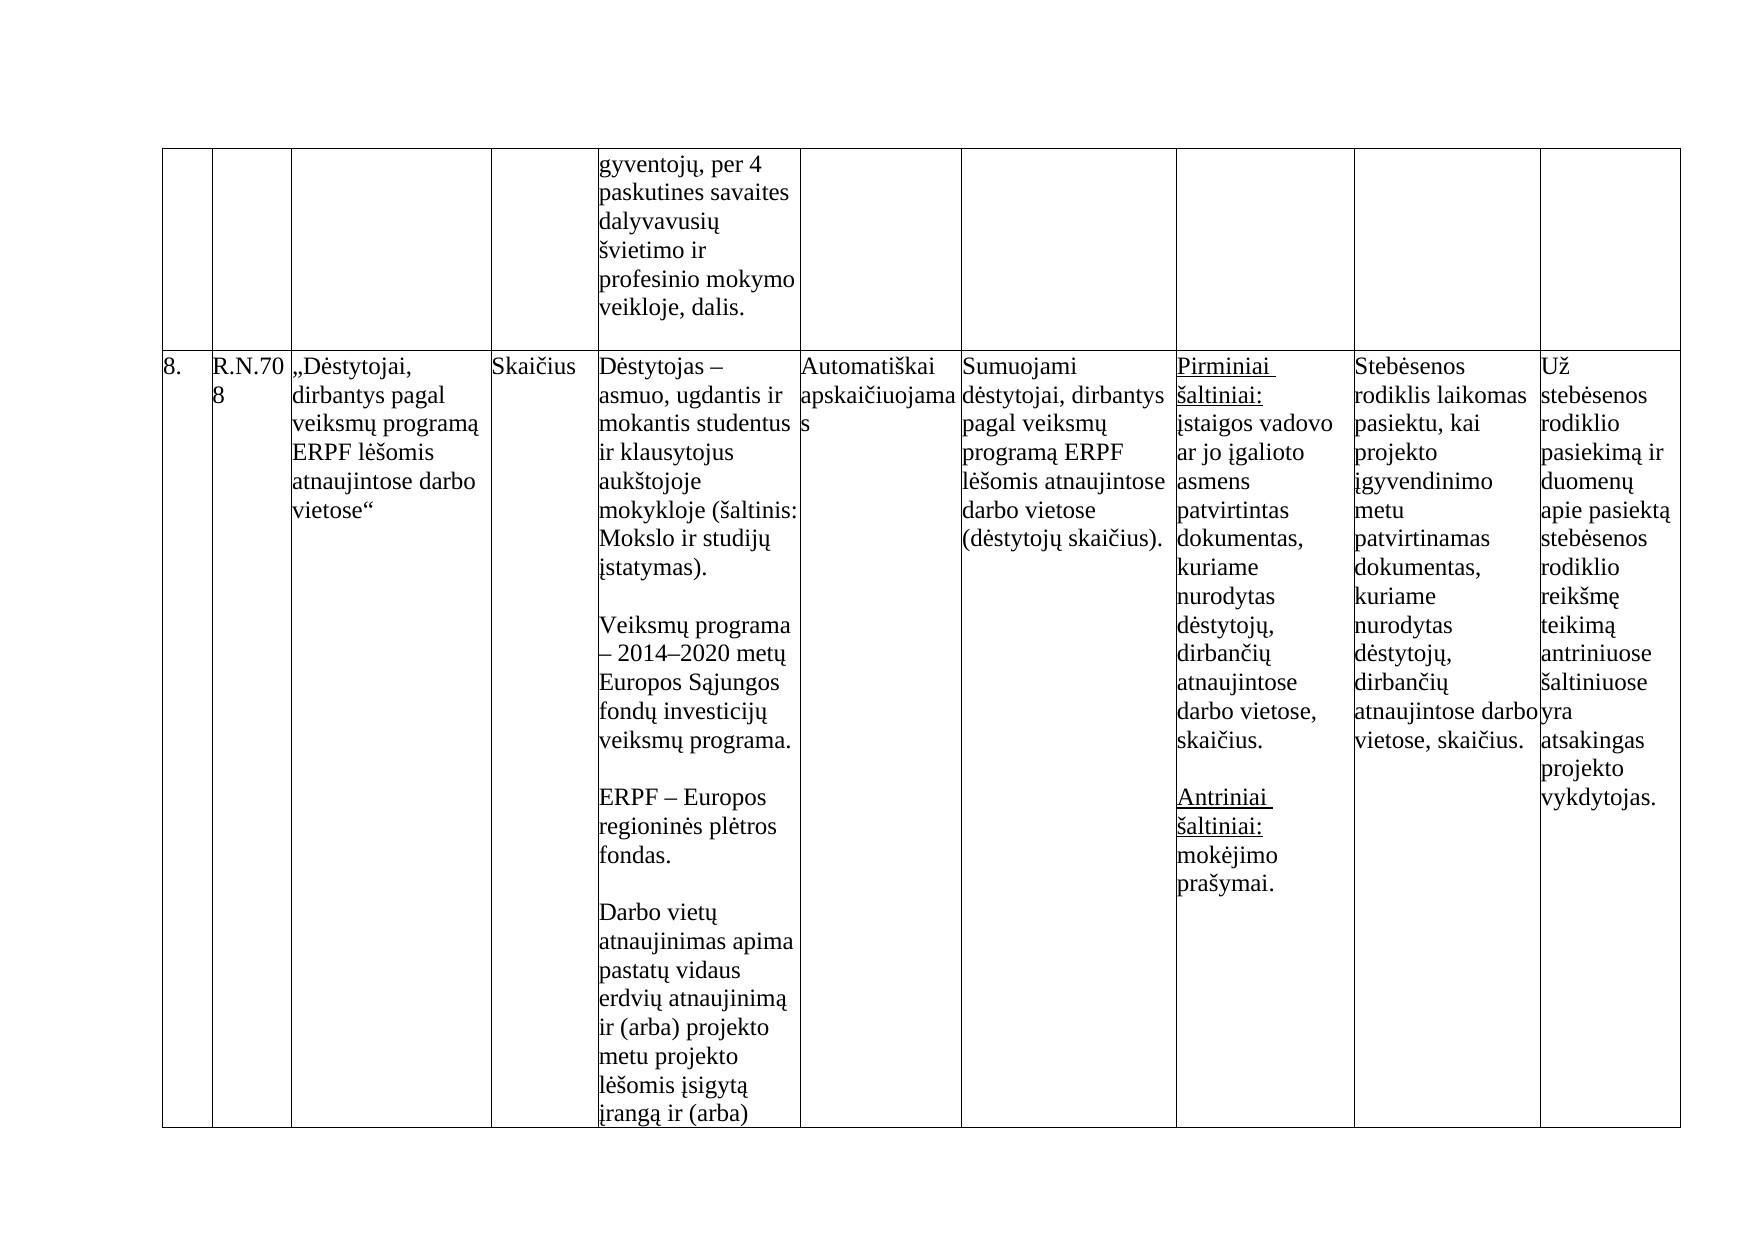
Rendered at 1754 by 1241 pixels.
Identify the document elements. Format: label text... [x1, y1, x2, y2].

table_cell [163, 149, 212, 350]
table_cell Dėstytojas – asmuo, ugdantis ir mokantis studentus ir klausytojus aukštojoje mokykloje (šaltinis: Mokslo ir studijų įstatymas). Veiksmų programa – 2014–2020 metų Europos Sąjungos fondų investicijų veiksmų programa. ERPF – Europos regioninės plėtros fondas. Darbo vietų atnaujinimas apima pastatų vidaus erdvių atnaujinimą ir (arba) projekto metu projekto lėšomis įsigytą įrangą ir (arba) [599, 351, 800, 1127]
table_cell „Dėstytojai, dirbantys pagal veiksmų programą ERPF lėšomis atnaujintose darbo vietose“ [292, 351, 491, 1127]
table_cell Sumuojami dėstytojai, dirbantys pagal veiksmų programą ERPF lėšomis atnaujintose darbo vietose (dėstytojų skaičius). [962, 351, 1176, 1127]
table_cell gyventojų, per 4 paskutines savaites dalyvavusių švietimo ir profesinio mokymo veikloje, dalis. [599, 149, 800, 350]
table_cell Už stebėsenos rodiklio pasiekimą ir duomenų apie pasiektą stebėsenos rodiklio reikšmę teikimą antriniuose šaltiniuose yra atsakingas projekto vykdytojas. [1541, 351, 1680, 1127]
table_cell Stebėsenos rodiklis laikomas pasiektu, kai projekto įgyvendinimo metu patvirtinamas dokumentas, kuriame nurodytas dėstytojų, dirbančių atnaujintose darbo vietose, skaičius. [1355, 351, 1540, 1127]
table_cell [801, 149, 961, 350]
table_cell [1541, 149, 1680, 350]
table_cell [213, 149, 291, 350]
table_cell Pirminiai šaltiniai: įstaigos vadovo ar jo įgalioto asmens patvirtintas dokumentas, kuriame nurodytas dėstytojų, dirbančių atnaujintose darbo vietose, skaičius. Antriniai šaltiniai: mokėjimo prašymai. [1177, 351, 1354, 1127]
table_cell [1177, 149, 1354, 350]
table_cell 8. [163, 351, 212, 1127]
table_cell Automatiškai apskaičiuojamas [801, 351, 961, 1127]
table_cell Skaičius [492, 351, 598, 1127]
table_cell [292, 149, 491, 350]
table_cell [962, 149, 1176, 350]
table_cell [1355, 149, 1540, 350]
table_cell R.N.708 [213, 351, 291, 1127]
table_cell [492, 149, 598, 350]
